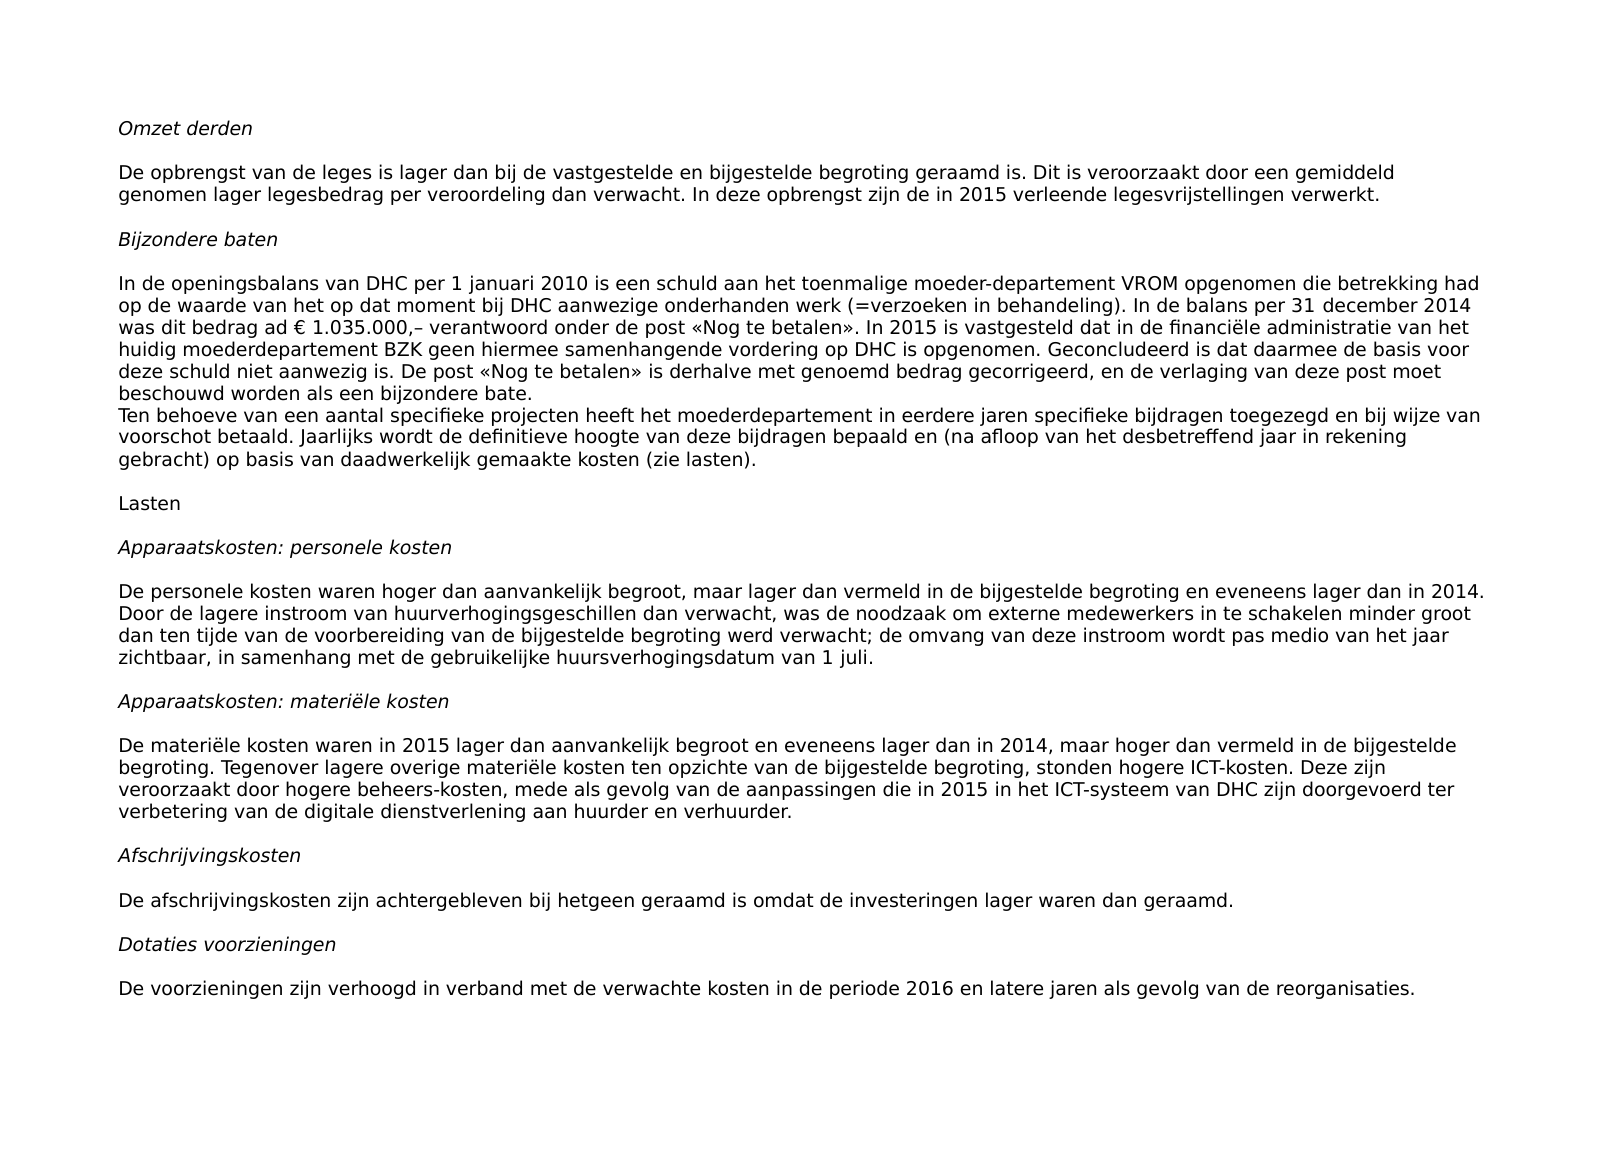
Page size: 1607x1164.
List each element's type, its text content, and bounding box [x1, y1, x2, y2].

text In de openingsbalans van DHC per 1 januari 2010 is een schuld aan het toenmalige moeder-departement VROM opgenomen die betrekking had op de waarde van het op dat moment bij DHC aanwezige onderhanden werk (=verzoeken in behandeling). In de balans per 31 december 2014 was dit bedrag ad € 1.035.000,– verantwoord onder de post «Nog te betalen». In 2015 is vastgesteld dat in de financiële administratie van het huidig moederdepartement BZK geen hiermee samenhangende vordering op DHC is opgenomen. Geconcludeerd is dat daarmee de basis voor deze schuld niet aanwezig is. De post «Nog te betalen» is derhalve met genoemd bedrag gecorrigeerd, en de verlaging van deze post moet beschouwd worden als een bijzondere bate. [118, 273, 1488, 404]
subtitle Apparaatskosten: materiële kosten [118, 691, 1488, 713]
text De afschrijvingskosten zijn achtergebleven bij hetgeen geraamd is omdat de investeringen lager waren dan geraamd. [118, 889, 1488, 911]
subtitle Lasten [118, 493, 1488, 514]
text De personele kosten waren hoger dan aanvankelijk begroot, maar lager dan vermeld in de bijgestelde begroting en eveneens lager dan in 2014. Door de lagere instroom van huurverhogingsgeschillen dan verwacht, was de noodzaak om externe medewerkers in te schakelen minder groot dan ten tijde van de voorbereiding van de bijgestelde begroting werd verwacht; de omvang van deze instroom wordt pas medio van het jaar zichtbaar, in samenhang met de gebruikelijke huursverhogingsdatum van 1 juli. [118, 581, 1488, 669]
subtitle Afschrijvingskosten [118, 845, 1488, 867]
subtitle Omzet derden [118, 118, 1488, 140]
text De opbrengst van de leges is lager dan bij de vastgestelde en bijgestelde begroting geraamd is. Dit is veroorzaakt door een gemiddeld genomen lager legesbedrag per veroordeling dan verwacht. In deze opbrengst zijn de in 2015 verleende legesvrijstellingen verwerkt. [118, 162, 1488, 206]
subtitle Dotaties voorzieningen [118, 934, 1488, 956]
text De voorzieningen zijn verhoogd in verband met de verwachte kosten in de periode 2016 en latere jaren als gevolg van de reorganisaties. [118, 978, 1488, 1000]
subtitle Apparaatskosten: personele kosten [118, 537, 1488, 559]
text De materiële kosten waren in 2015 lager dan aanvankelijk begroot en eveneens lager dan in 2014, maar hoger dan vermeld in de bijgestelde begroting. Tegenover lagere overige materiële kosten ten opzichte van de bijgestelde begroting, stonden hogere ICT-kosten. Deze zijn veroorzaakt door hogere beheers-kosten, mede als gevolg van de aanpassingen die in 2015 in het ICT-systeem van DHC zijn doorgevoerd ter verbetering van de digitale dienstverlening aan huurder en verhuurder. [118, 735, 1488, 823]
text Ten behoeve van een aantal specifieke projecten heeft het moederdepartement in eerdere jaren specifieke bijdragen toegezegd en bij wijze van voorschot betaald. Jaarlijks wordt de definitieve hoogte van deze bijdragen bepaald en (na afloop van het desbetreffend jaar in rekening gebracht) op basis van daadwerkelijk gemaakte kosten (zie lasten). [118, 404, 1488, 470]
subtitle Bijzondere baten [118, 228, 1488, 250]
